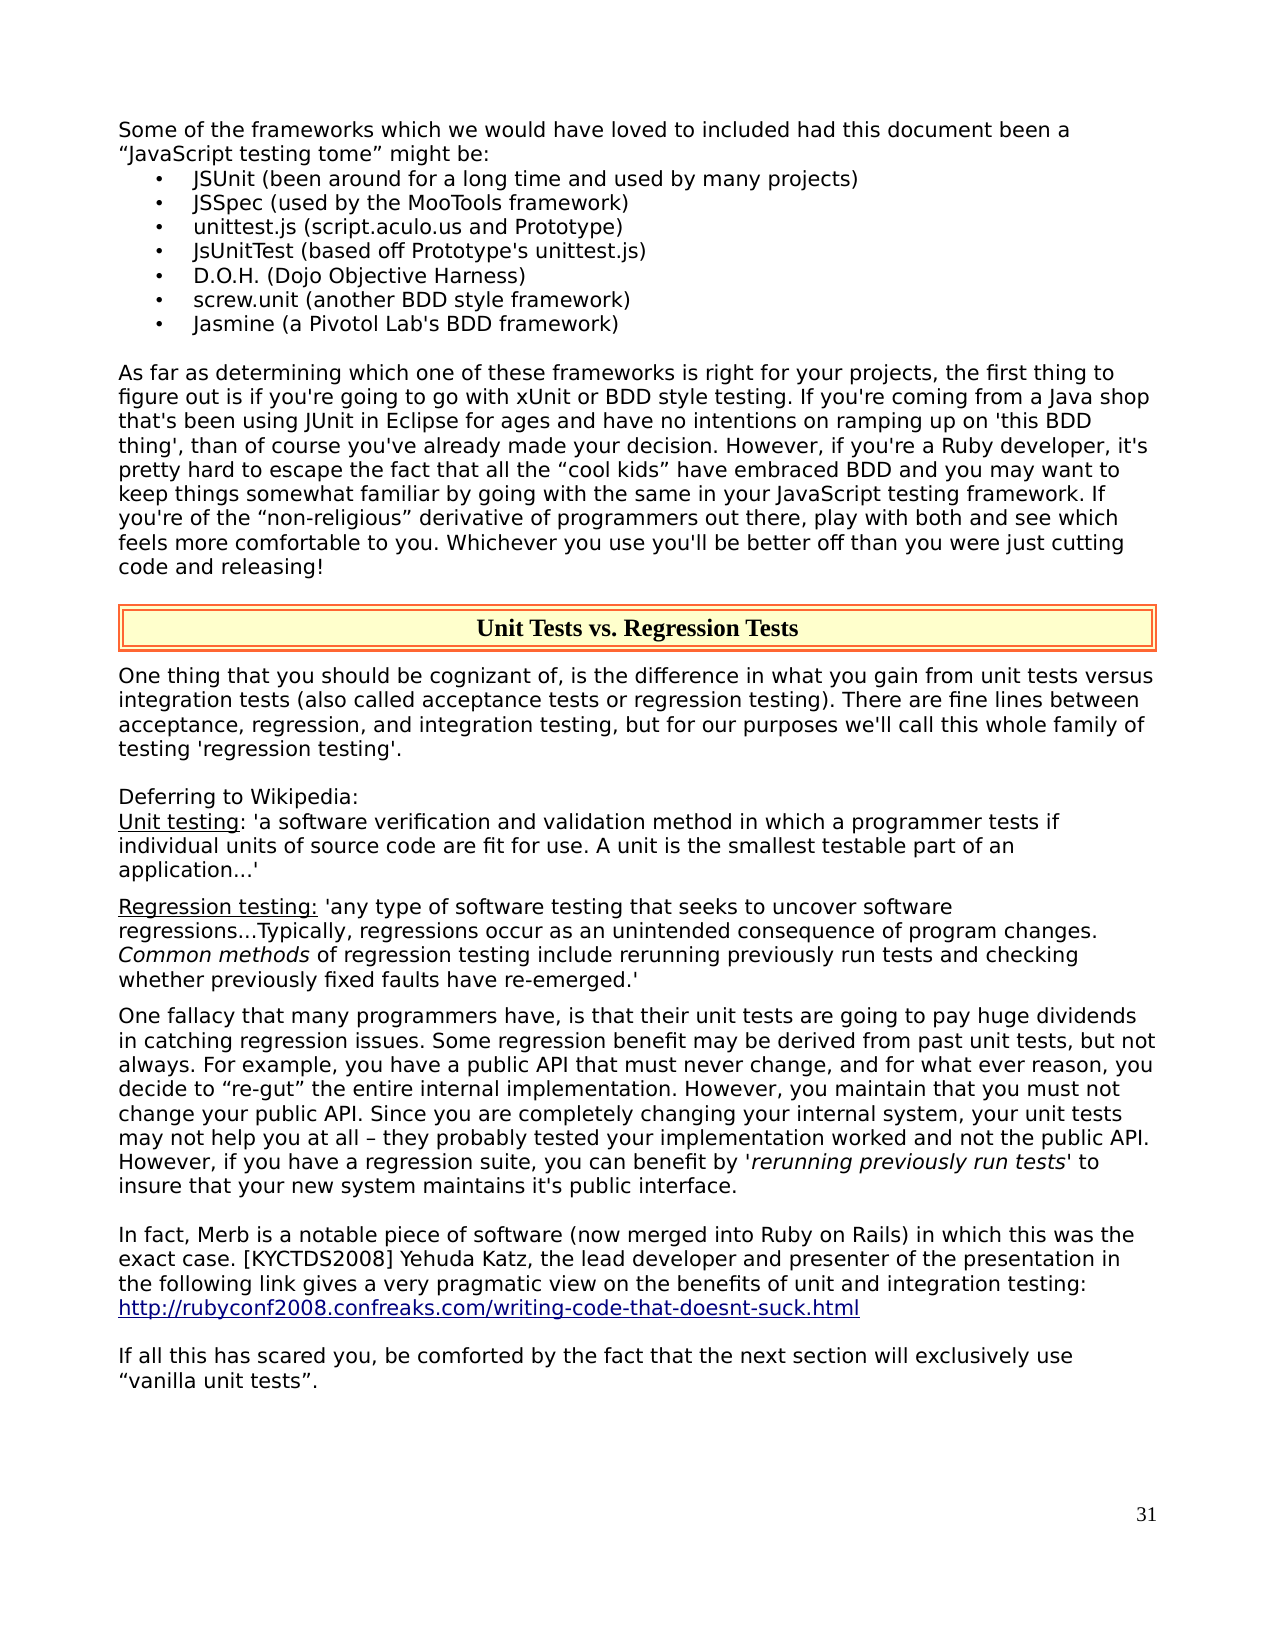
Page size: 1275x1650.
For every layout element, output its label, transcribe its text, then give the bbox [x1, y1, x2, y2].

list D.O.H. (Dojo Objective Harness) [156, 264, 1157, 288]
subtitle Unit Tests vs. Regression Tests [120, 606, 1155, 649]
list JsUnitTest (based off Prototype's unittest.js) [156, 239, 1157, 264]
text Unit testing: 'a software verification and validation method in which a programmer tests if individual units of source code are fit for use. A unit is the smallest testable part of an application...' [118, 810, 1157, 882]
text One thing that you should be cognizant of, is the difference in what you gain from unit tests versus integration tests (also called acceptance tests or regression testing). There are fine lines between acceptance, regression, and integration testing, but for our purposes we'll call this whole family of testing 'regression testing'. [118, 664, 1157, 761]
list JSUnit (been around for a long time and used by many projects) [156, 167, 1157, 191]
list unittest.js (script.aculo.us and Prototype) [156, 215, 1157, 239]
text As far as determining which one of these frameworks is right for your projects, the first thing to figure out is if you're going to go with xUnit or BDD style testing. If you're coming from a Java shop that's been using JUnit in Eclipse for ages and have no intentions on ramping up on 'this BDD thing', than of course you've already made your decision. However, if you're a Ruby developer, it's pretty hard to escape the fact that all the “cool kids” have embraced BDD and you may want to keep things somewhat familiar by going with the same in your JavaScript testing framework. If you're of the “non-religious” derivative of programmers out there, play with both and see which feels more comfortable to you. Whichever you use you'll be better off than you were just cutting code and releasing! [118, 361, 1157, 579]
text Regression testing: 'any type of software testing that seeks to uncover software regressions...Typically, regressions occur as an unintended consequence of program changes. Common methods of regression testing include rerunning previously run tests and checking whether previously fixed faults have re-emerged.' [118, 895, 1157, 992]
list JSSpec (used by the MooTools framework) [156, 191, 1157, 215]
list screw.unit (another BDD style framework) [156, 288, 1157, 312]
text In fact, Merb is a notable piece of software (now merged into Ruby on Rails) in which this was the exact case. [KYCTDS2008] Yehuda Katz, the lead developer and presenter of the presentation in the following link gives a very pragmatic view on the benefits of unit and integration testing: http://rubyconf2008.confreaks.com/writing-code-that-doesnt-suck.html [118, 1223, 1157, 1320]
text Deferring to Wikipedia: [118, 785, 1157, 810]
list Jasmine (a Pivotol Lab's BDD framework) [156, 312, 1157, 337]
text Some of the frameworks which we would have loved to included had this document been a “JavaScript testing tome” might be: [118, 118, 1157, 167]
text If all this has scared you, be comforted by the fact that the next section will exclusively use “vanilla unit tests”. [118, 1344, 1157, 1393]
text One fallacy that many programmers have, is that their unit tests are going to pay huge dividends in catching regression issues. Some regression benefit may be derived from past unit tests, but not always. For example, you have a public API that must never change, and for what ever reason, you decide to “re-gut” the entire internal implementation. However, you maintain that you must not change your public API. Since you are completely changing your internal system, your unit tests may not help you at all – they probably tested your implementation worked and not the public API. However, if you have a regression suite, you can benefit by 'rerunning previously run tests' to insure that your new system maintains it's public interface. [118, 1004, 1157, 1199]
